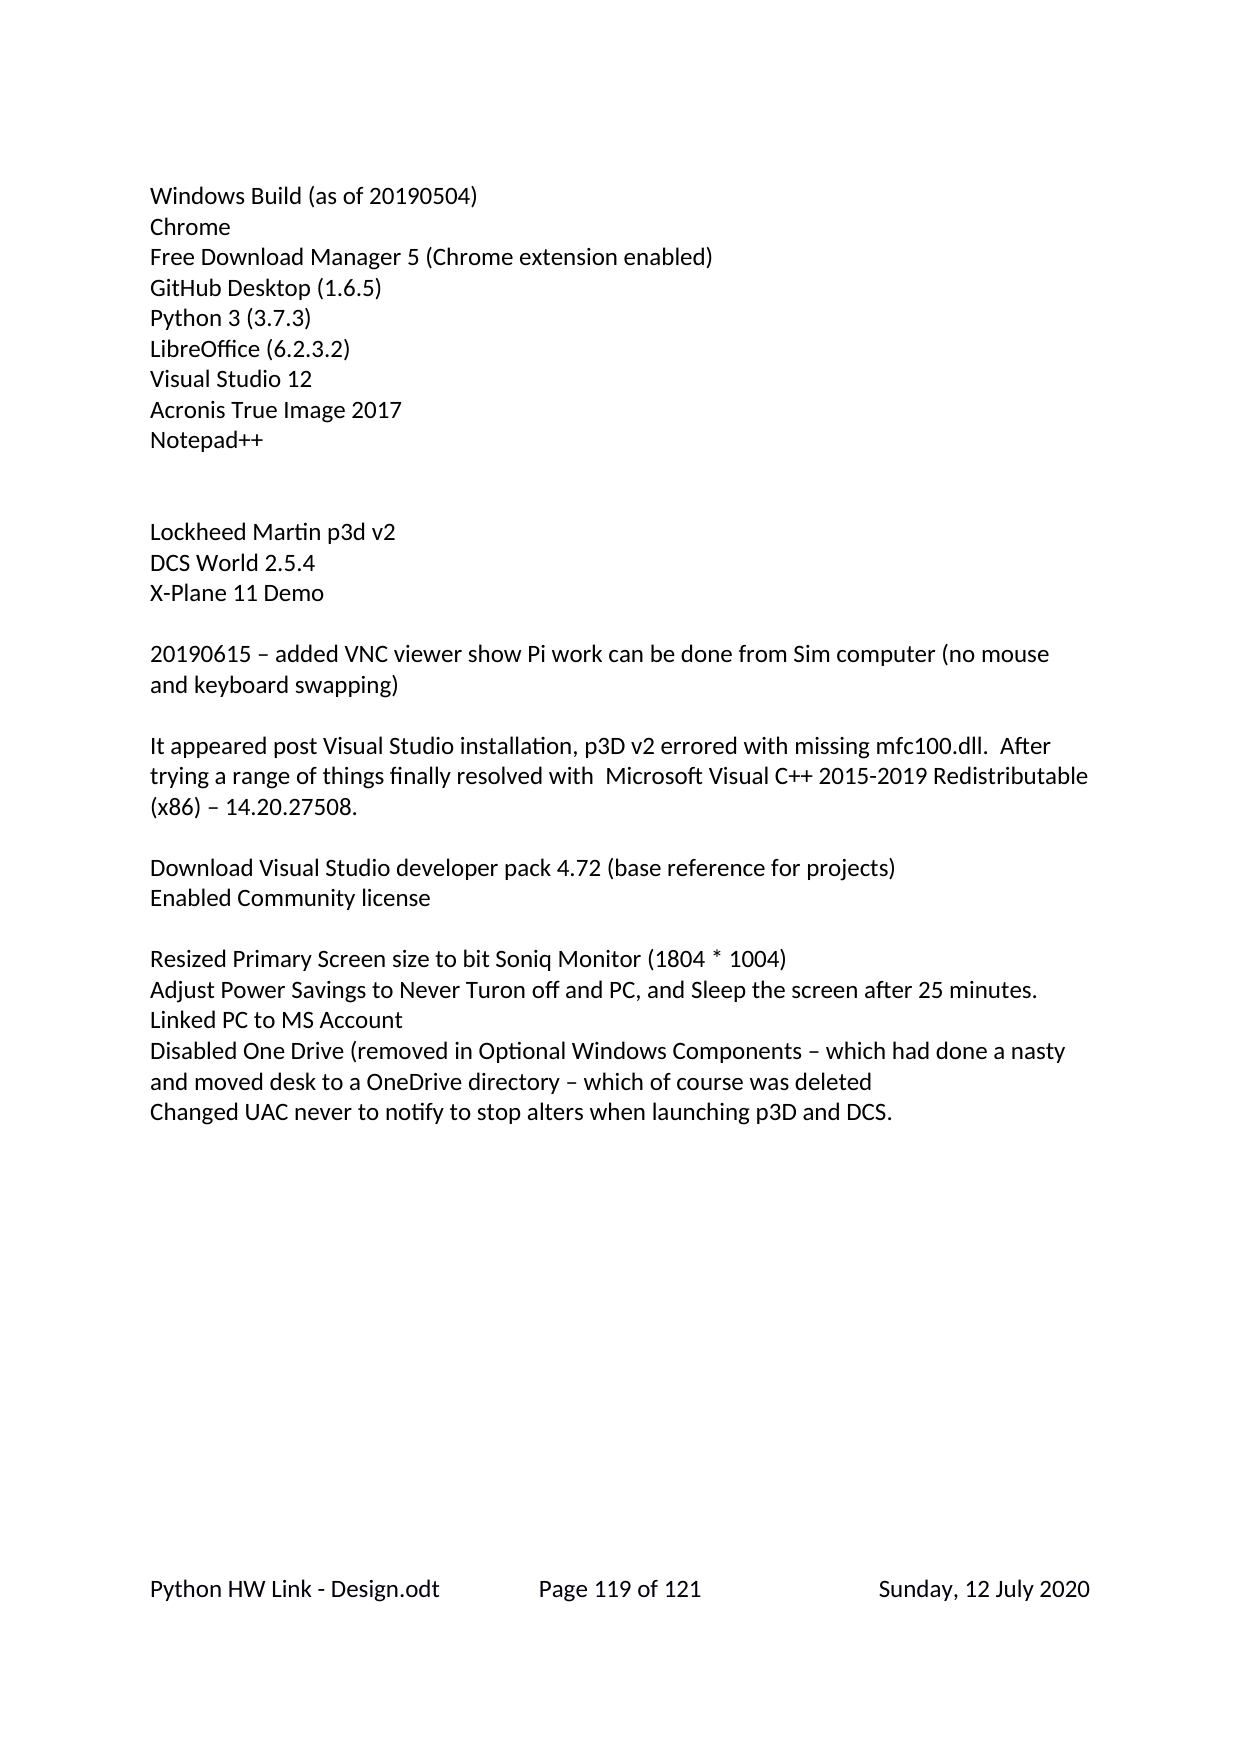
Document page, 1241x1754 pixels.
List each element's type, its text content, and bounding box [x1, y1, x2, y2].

text GitHub Desktop (1.6.5) [150, 272, 1090, 303]
text Windows Build (as of 20190504) [150, 181, 1090, 211]
text DCS World 2.5.4 [150, 547, 1090, 577]
text Notepad++ [150, 425, 1090, 455]
text It appeared post Visual Studio installation, p3D v2 errored with missing mfc100.dll. After trying a range of things finally resolved with Microsoft Visual C++ 2015-2019 Redistributable (x86) – 14.20.27508. [150, 730, 1090, 821]
text Free Download Manager 5 (Chrome extension enabled) [150, 242, 1090, 272]
text Enabled Community license [150, 882, 1090, 913]
text Adjust Power Savings to Never Turon off and PC, and Sleep the screen after 25 minutes. [150, 974, 1090, 1004]
text Chrome [150, 211, 1090, 242]
text Visual Studio 12 [150, 364, 1090, 394]
text LibreOffice (6.2.3.2) [150, 333, 1090, 364]
text Resized Primary Screen size to bit Soniq Monitor (1804 * 1004) [150, 943, 1090, 974]
text Changed UAC never to notify to stop alters when launching p3D and DCS. [150, 1096, 1090, 1127]
text Acronis True Image 2017 [150, 394, 1090, 425]
text Disabled One Drive (removed in Optional Windows Components – which had done a nasty and moved desk to a OneDrive directory – which of course was deleted [150, 1035, 1090, 1096]
text Lockheed Martin p3d v2 [150, 516, 1090, 547]
text Download Visual Studio developer pack 4.72 (base reference for projects) [150, 852, 1090, 882]
text 20190615 – added VNC viewer show Pi work can be done from Sim computer (no mouse and keyboard swapping) [150, 638, 1090, 699]
text Linked PC to MS Account [150, 1004, 1090, 1035]
text X-Plane 11 Demo [150, 577, 1090, 608]
text Python 3 (3.7.3) [150, 303, 1090, 333]
